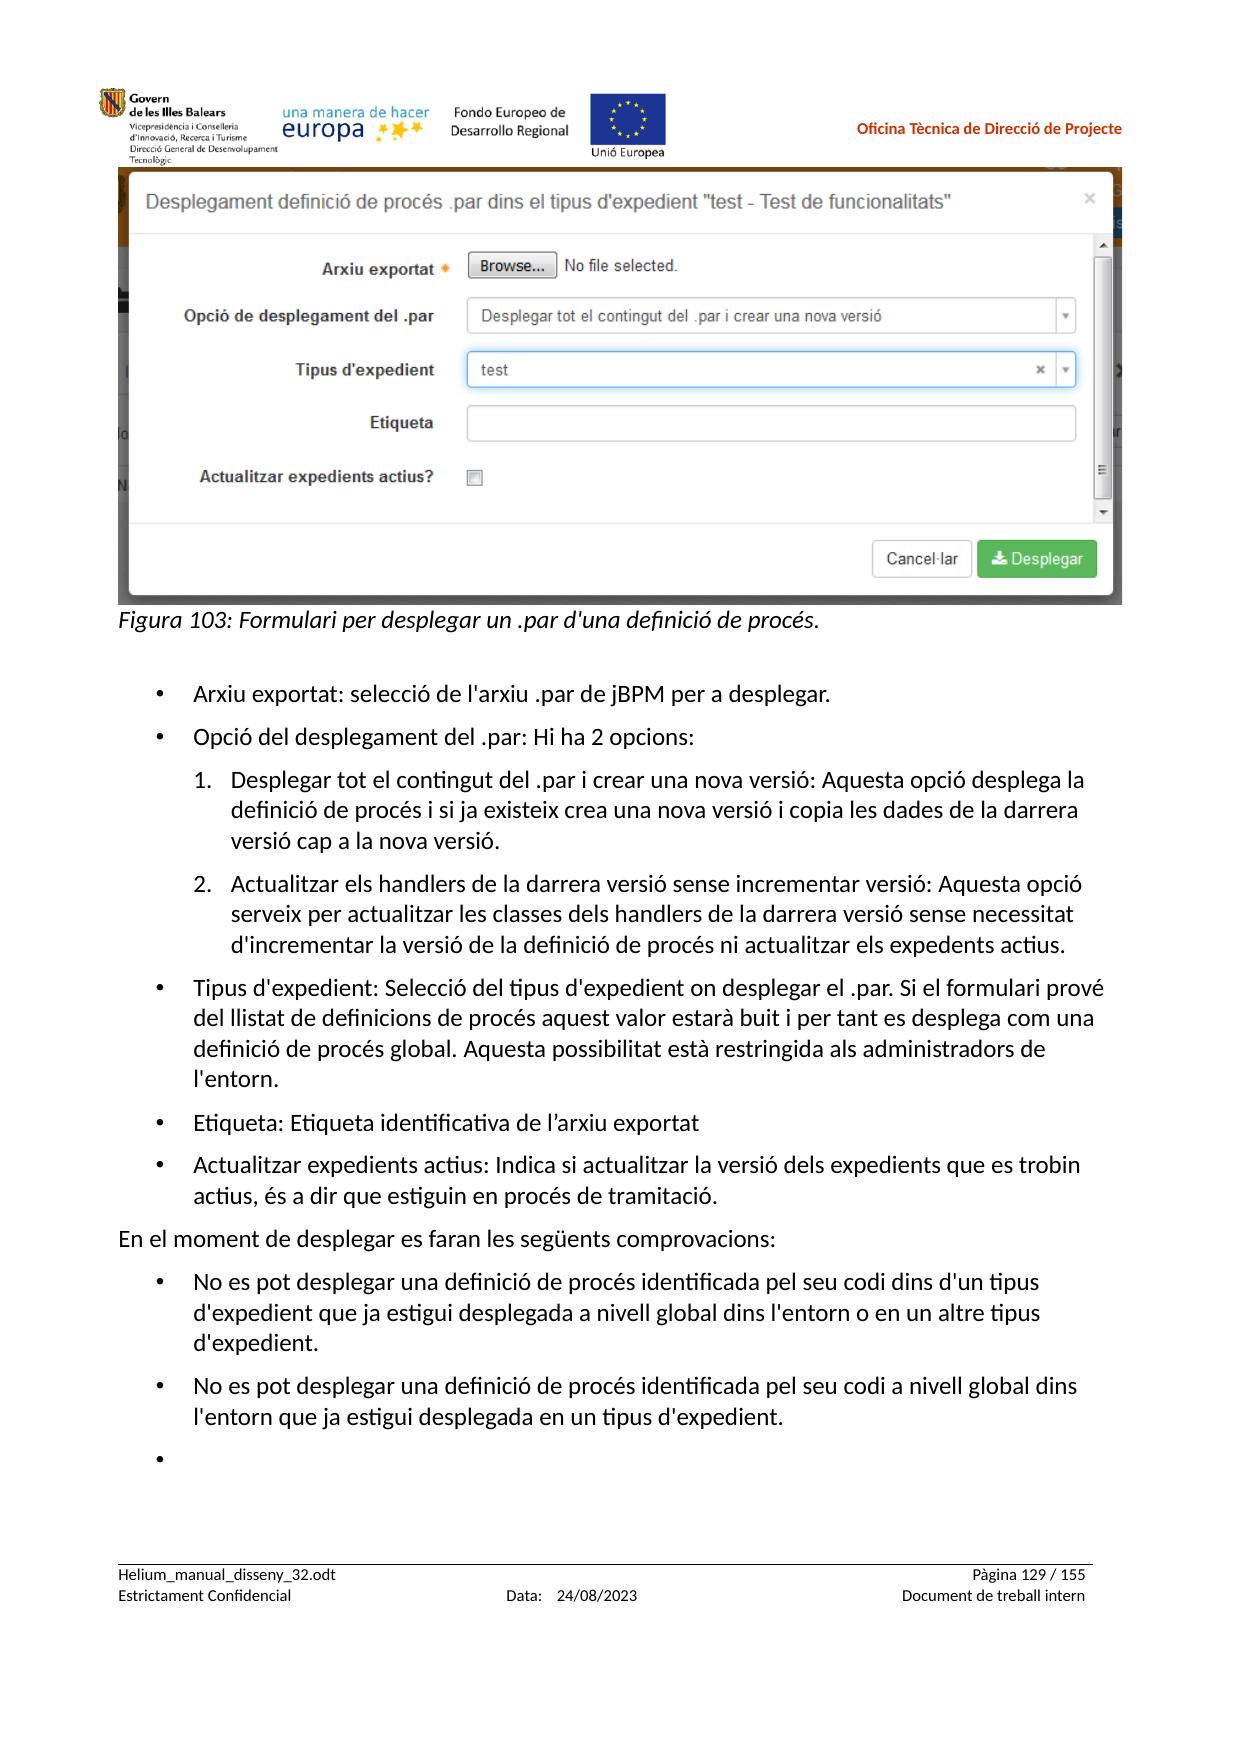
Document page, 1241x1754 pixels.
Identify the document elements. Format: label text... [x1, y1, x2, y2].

list Etiqueta: Etiqueta identificativa de l’arxiu exportat [156, 1107, 1122, 1137]
list No es pot desplegar una definició de procés identificada pel seu codi a nivell global dins l'entorn que ja estigui desplegada en un tipus d'expedient. [156, 1370, 1122, 1431]
list Actualitzar els handlers de la darrera versió sense incrementar versió: Aquesta opció serveix per actualitzar les classes dels handlers de la darrera versió sense necessitat d'incrementar la versió de la definició de procés ni actualitzar els expedents actius. [193, 868, 1122, 959]
list Opció del desplegament del .par: Hi ha 2 opcions: [156, 721, 1122, 751]
text Figura 103: Formulari per desplegar un .par d'una definició de procés. [118, 605, 1122, 635]
text En el moment de desplegar es faran les següents comprovacions: [118, 1223, 1122, 1254]
list Desplegar tot el contingut del .par i crear una nova versió: Aquesta opció desplega la definició de procés i si ja existeix crea una nova versió i copia les dades de la darrera versió cap a la nova versió. [193, 764, 1122, 856]
list Arxiu exportat: selecció de l'arxiu .par de jBPM per a desplegar. [156, 678, 1122, 708]
list Actualitzar expedients actius: Indica si actualitzar la versió dels expedients que es trobin actius, és a dir que estiguin en procés de tramitació. [156, 1150, 1122, 1211]
picture [118, 167, 1123, 605]
list No es pot desplegar una definició de procés identificada pel seu codi dins d'un tipus d'expedient que ja estigui desplegada a nivell global dins l'entorn o en un altre tipus d'expedient. [156, 1266, 1122, 1358]
picture [99, 87, 668, 166]
list Tipus d'expedient: Selecció del tipus d'expedient on desplegar el .par. Si el formulari prové del llistat de definicions de procés aquest valor estarà buit i per tant es desplega com una definició de procés global. Aquesta possibilitat està restringida als administradors de l'entorn. [156, 972, 1122, 1094]
